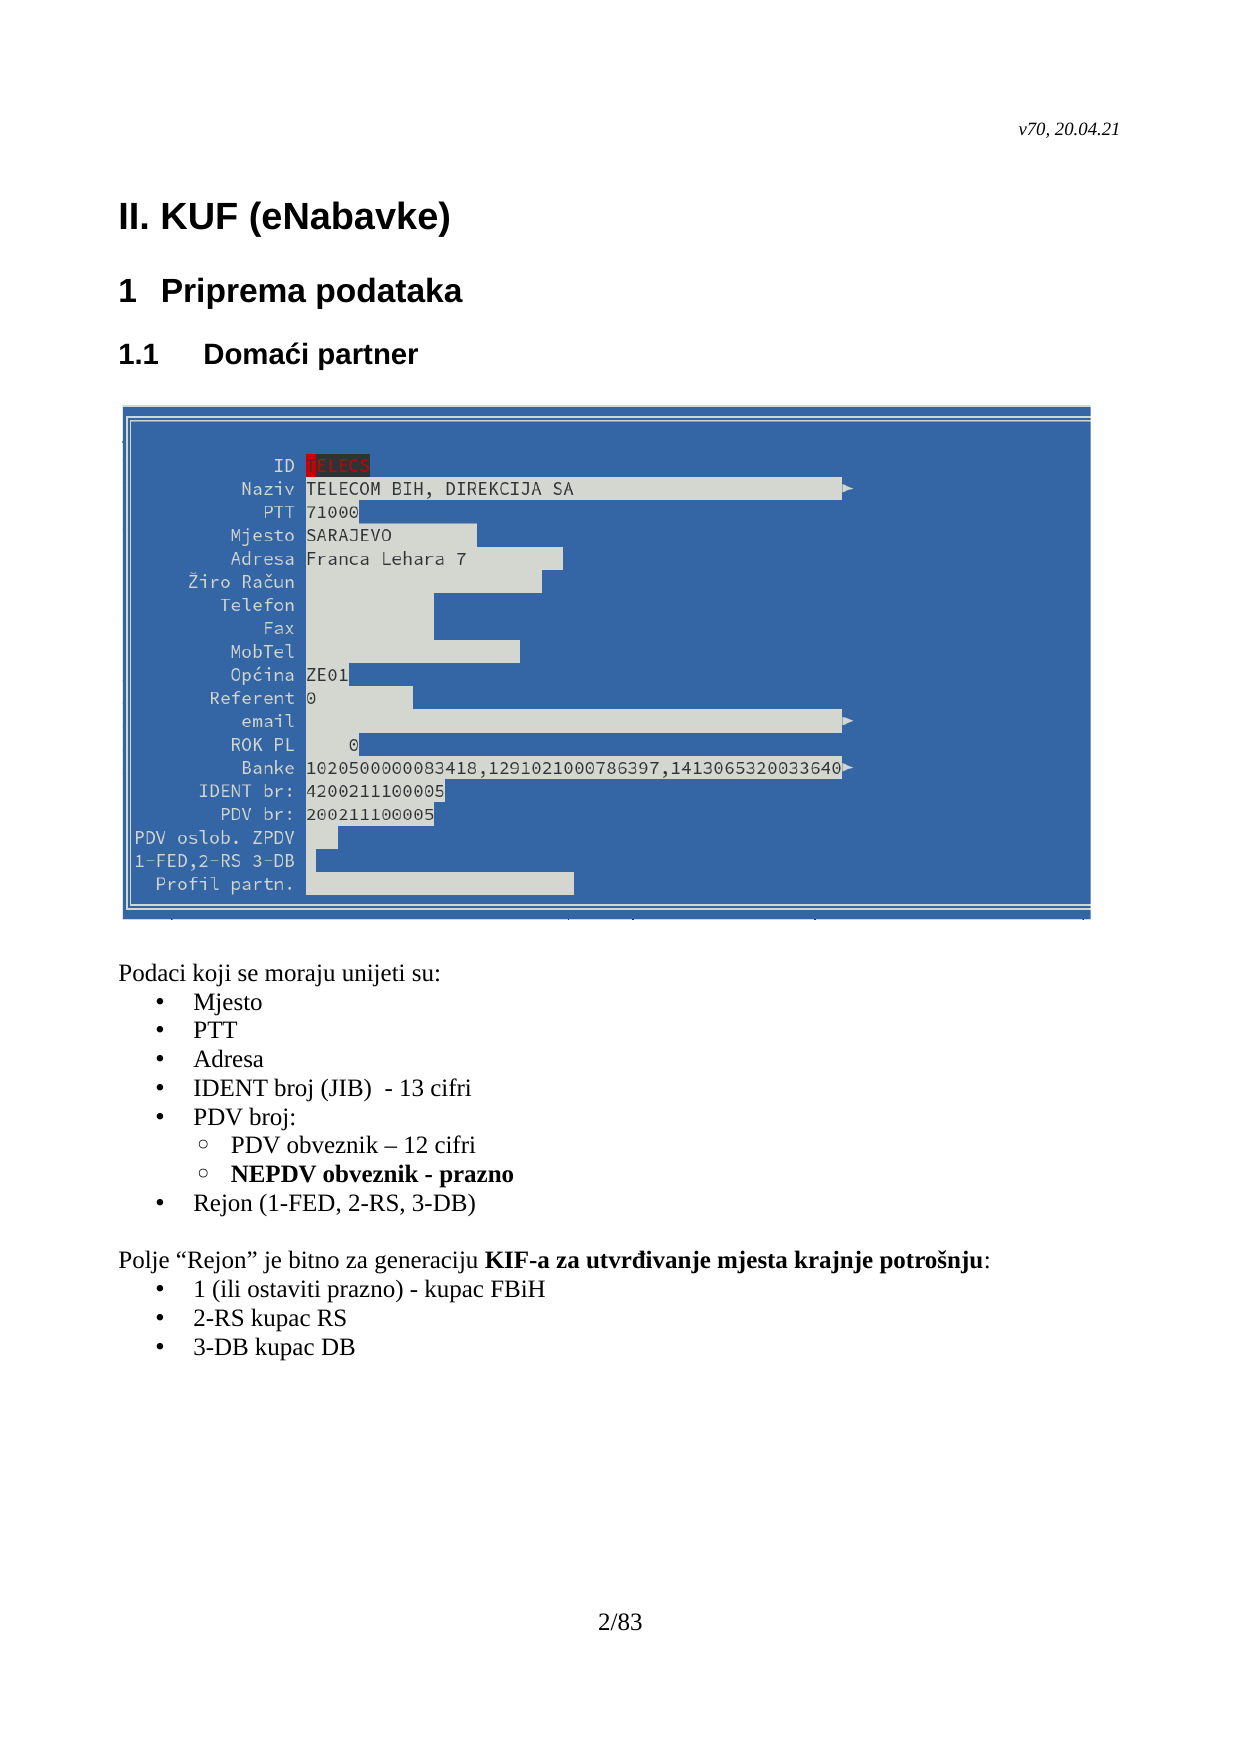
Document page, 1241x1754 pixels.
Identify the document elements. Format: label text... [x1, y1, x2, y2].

list PDV broj: [156, 1102, 1122, 1131]
list 3-DB kupac DB [156, 1332, 1122, 1361]
list 1 (ili ostaviti prazno) - kupac FBiH [156, 1274, 1122, 1303]
list Mjesto [156, 987, 1122, 1016]
list IDENT broj (JIB) - 13 cifri [156, 1073, 1122, 1102]
list Adresa [156, 1044, 1122, 1073]
subtitle II. KUF (eNabavke) [118, 194, 1122, 238]
list NEPDV obveznik - prazno [193, 1159, 1122, 1188]
text Podaci koji se moraju unijeti su: [118, 958, 1122, 987]
picture [122, 405, 1091, 920]
text Polje “Rejon” je bitno za generaciju KIF-a za utvrđivanje mjesta krajnje potrošnju: [118, 1246, 1122, 1274]
list PTT [156, 1016, 1122, 1044]
list Rejon (1-FED, 2-RS, 3-DB) [156, 1188, 1122, 1217]
list PDV obveznik – 12 cifri [193, 1131, 1122, 1159]
subtitle Domaći partner [118, 337, 1122, 371]
subtitle Priprema podataka [118, 271, 1122, 310]
list 2-RS kupac RS [156, 1303, 1122, 1332]
